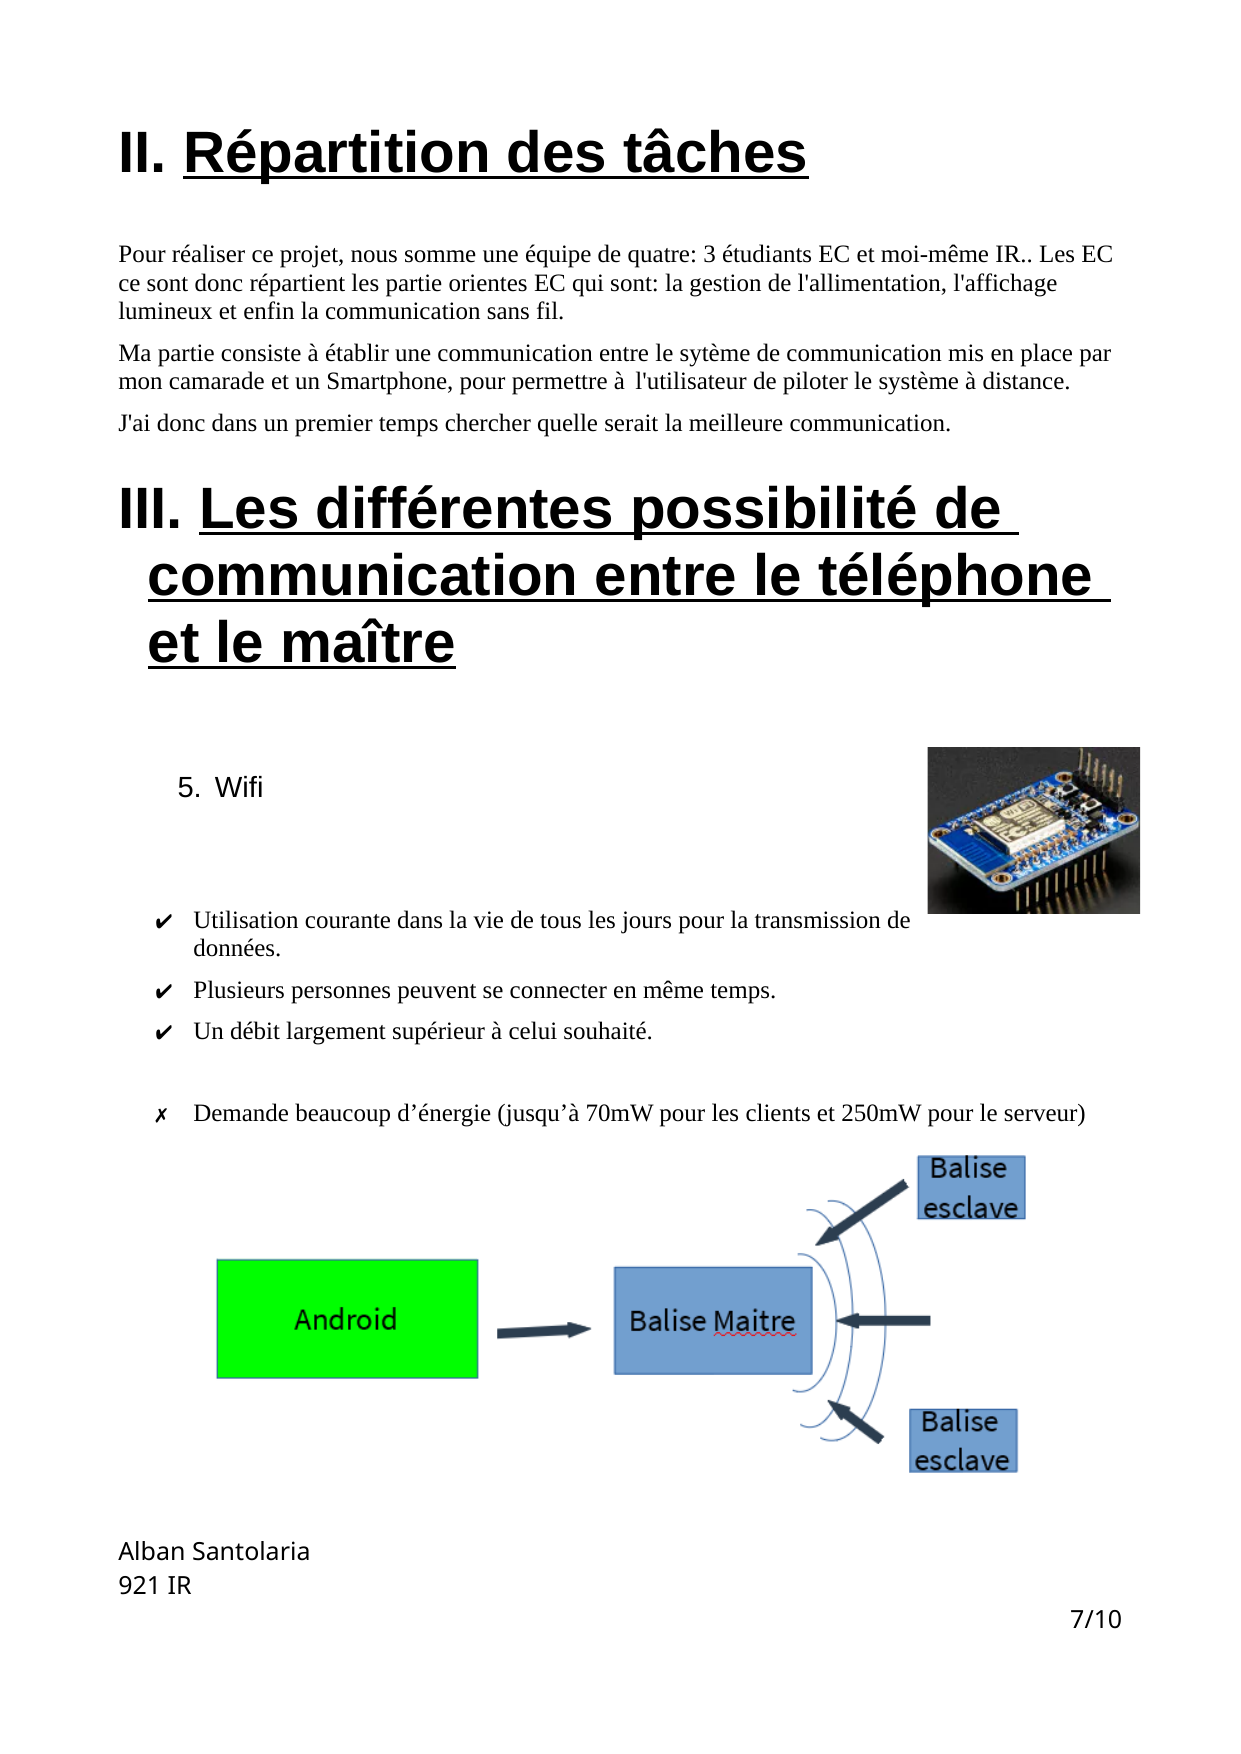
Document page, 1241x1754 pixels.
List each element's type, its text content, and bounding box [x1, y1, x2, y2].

text Pour réaliser ce projet, nous somme une équipe de quatre: 3 étudiants EC et moi-même IR.. Les EC ce sont donc répartient les partie orientes EC qui sont: la gestion de l'allimentation, l'affichage lumineux et enfin la communication sans fil. [118, 239, 1122, 325]
picture [927, 747, 1141, 914]
picture [203, 1139, 1037, 1493]
text J'ai donc dans un premier temps chercher quelle serait la meilleure communication. [118, 408, 1122, 436]
list Demande beaucoup d’énergie (jusqu’à 70mW pour les clients et 250mW pour le serveur) [156, 1098, 1122, 1127]
title Les différentes possibilité de communication entre le téléphone et le maître [118, 474, 1122, 675]
list Un débit largement supérieur à celui souhaité. [156, 1016, 1122, 1045]
list Plusieurs personnes peuvent se connecter en même temps. [156, 975, 1122, 1003]
text Ma partie consiste à établir une communication entre le sytème de communication mis en place par mon camarade et un Smartphone, pour permettre à l'utilisateur de piloter le système à distance. [118, 338, 1122, 395]
subtitle Wifi [177, 770, 927, 804]
title Répartition des tâches [118, 118, 1122, 185]
list Utilisation courante dans la vie de tous les jours pour la transmission de données. [156, 905, 1122, 962]
